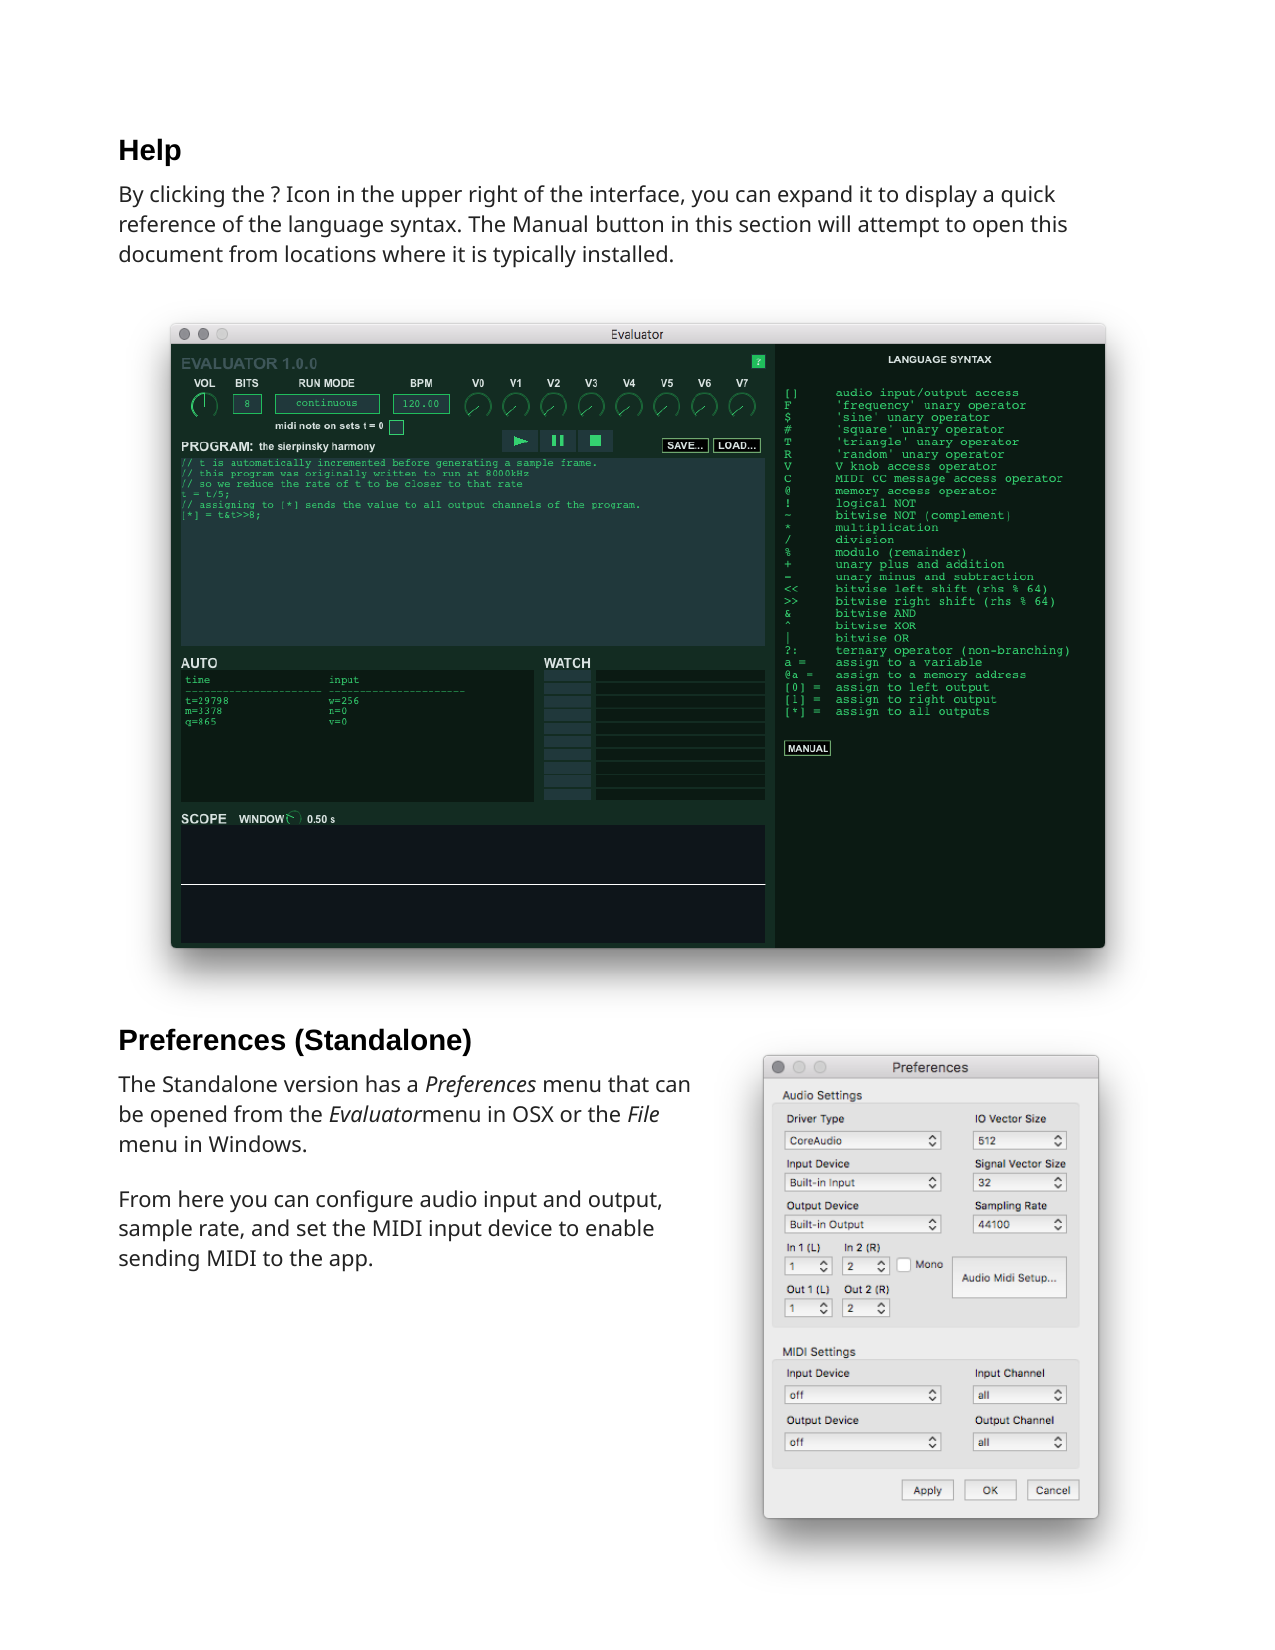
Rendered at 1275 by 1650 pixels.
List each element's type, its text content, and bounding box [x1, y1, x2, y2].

subtitle Preferences (Standalone) [118, 1023, 706, 1057]
subtitle Help [118, 133, 1157, 166]
text The Standalone version has a Preferences menu that can be opened from the Evaluatormenu in OSX or the File menu in Windows. [118, 1069, 706, 1158]
picture [118, 293, 1157, 1602]
text By clicking the ? Icon in the upper right of the interface, you can expand it to display a quick reference of the language syntax. The Manual button in this section will attempt to open this document from locations where it is typically installed. [118, 179, 1157, 268]
text From here you can configure audio input and output, sample rate, and set the MIDI input device to enable sending MIDI to the app. [118, 1183, 706, 1273]
